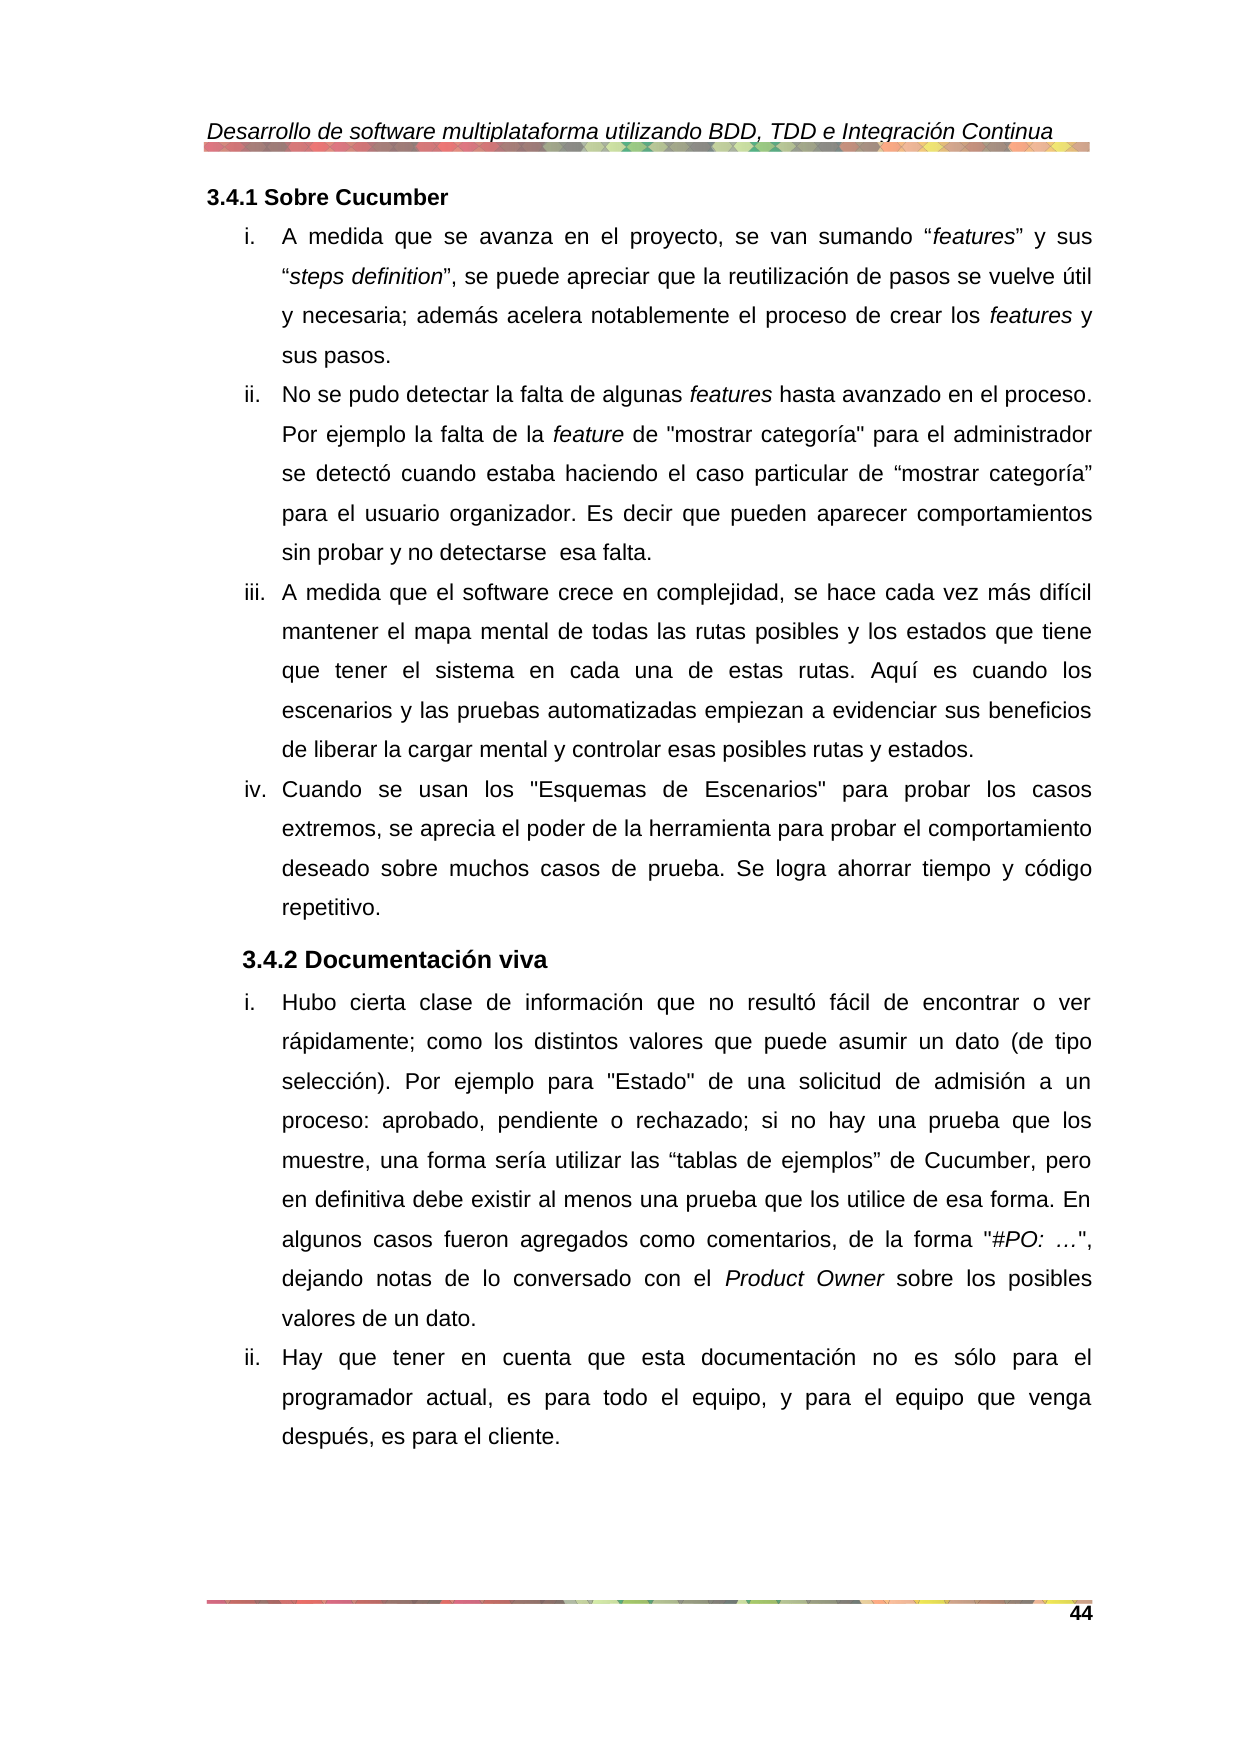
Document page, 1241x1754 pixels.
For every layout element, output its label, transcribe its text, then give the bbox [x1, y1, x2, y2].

list Hubo cierta clase de información que no resultó fácil de encontrar o ver rápidamente; como los distintos valores que puede asumir un dato (de tipo selección). Por ejemplo para "Estado" de una solicitud de admisión a un proceso: aprobado, pendiente o rechazado; si no hay una prueba que los muestre, una forma sería utilizar las “tablas de ejemplos” de Cucumber, pero en definitiva debe existir al menos una prueba que los utilice de esa forma. En algunos casos fueron agregados como comentarios, de la forma "#PO: …", dejando notas de lo conversado con el Product Owner sobre los posibles valores de un dato. [244, 989, 1093, 1331]
list Hay que tener en cuenta que esta documentación no es sólo para el programador actual, es para todo el equipo, y para el equipo que venga después, es para el cliente. [244, 1344, 1093, 1449]
text [206, 1600, 1093, 1604]
text [203, 142, 1090, 152]
list A medida que el software crece en complejidad, se hace cada vez más difícil mantener el mapa mental de todas las rutas posibles y los estados que tiene que tener el sistema en cada una de estas rutas. Aquí es cuando los escenarios y las pruebas automatizadas empiezan a evidenciar sus beneficios de liberar la cargar mental y controlar esas posibles rutas y estados. [244, 578, 1093, 763]
list Cuando se usan los "Esquemas de Escenarios" para probar los casos extremos, se aprecia el poder de la herramienta para probar el comportamiento deseado sobre muchos casos de prueba. Se logra ahorrar tiempo y código repetitivo. [244, 776, 1093, 921]
text 3.4.1 Sobre Cucumber [207, 184, 1093, 210]
list 3.4.2 Documentación viva [207, 946, 1093, 974]
list No se pudo detectar la falta de algunas features hasta avanzado en el proceso. Por ejemplo la falta de la feature de "mostrar categoría" para el administrador se detectó cuando estaba haciendo el caso particular de “mostrar categoría” para el usuario organizador. Es decir que pueden aparecer comportamientos sin probar y no detectarse esa falta. [244, 381, 1093, 565]
list A medida que se avanza en el proyecto, se van sumando “features” y sus “steps definition”, se puede apreciar que la reutilización de pasos se vuelve útil y necesaria; además acelera notablemente el proceso de crear los features y sus pasos. [244, 223, 1093, 368]
